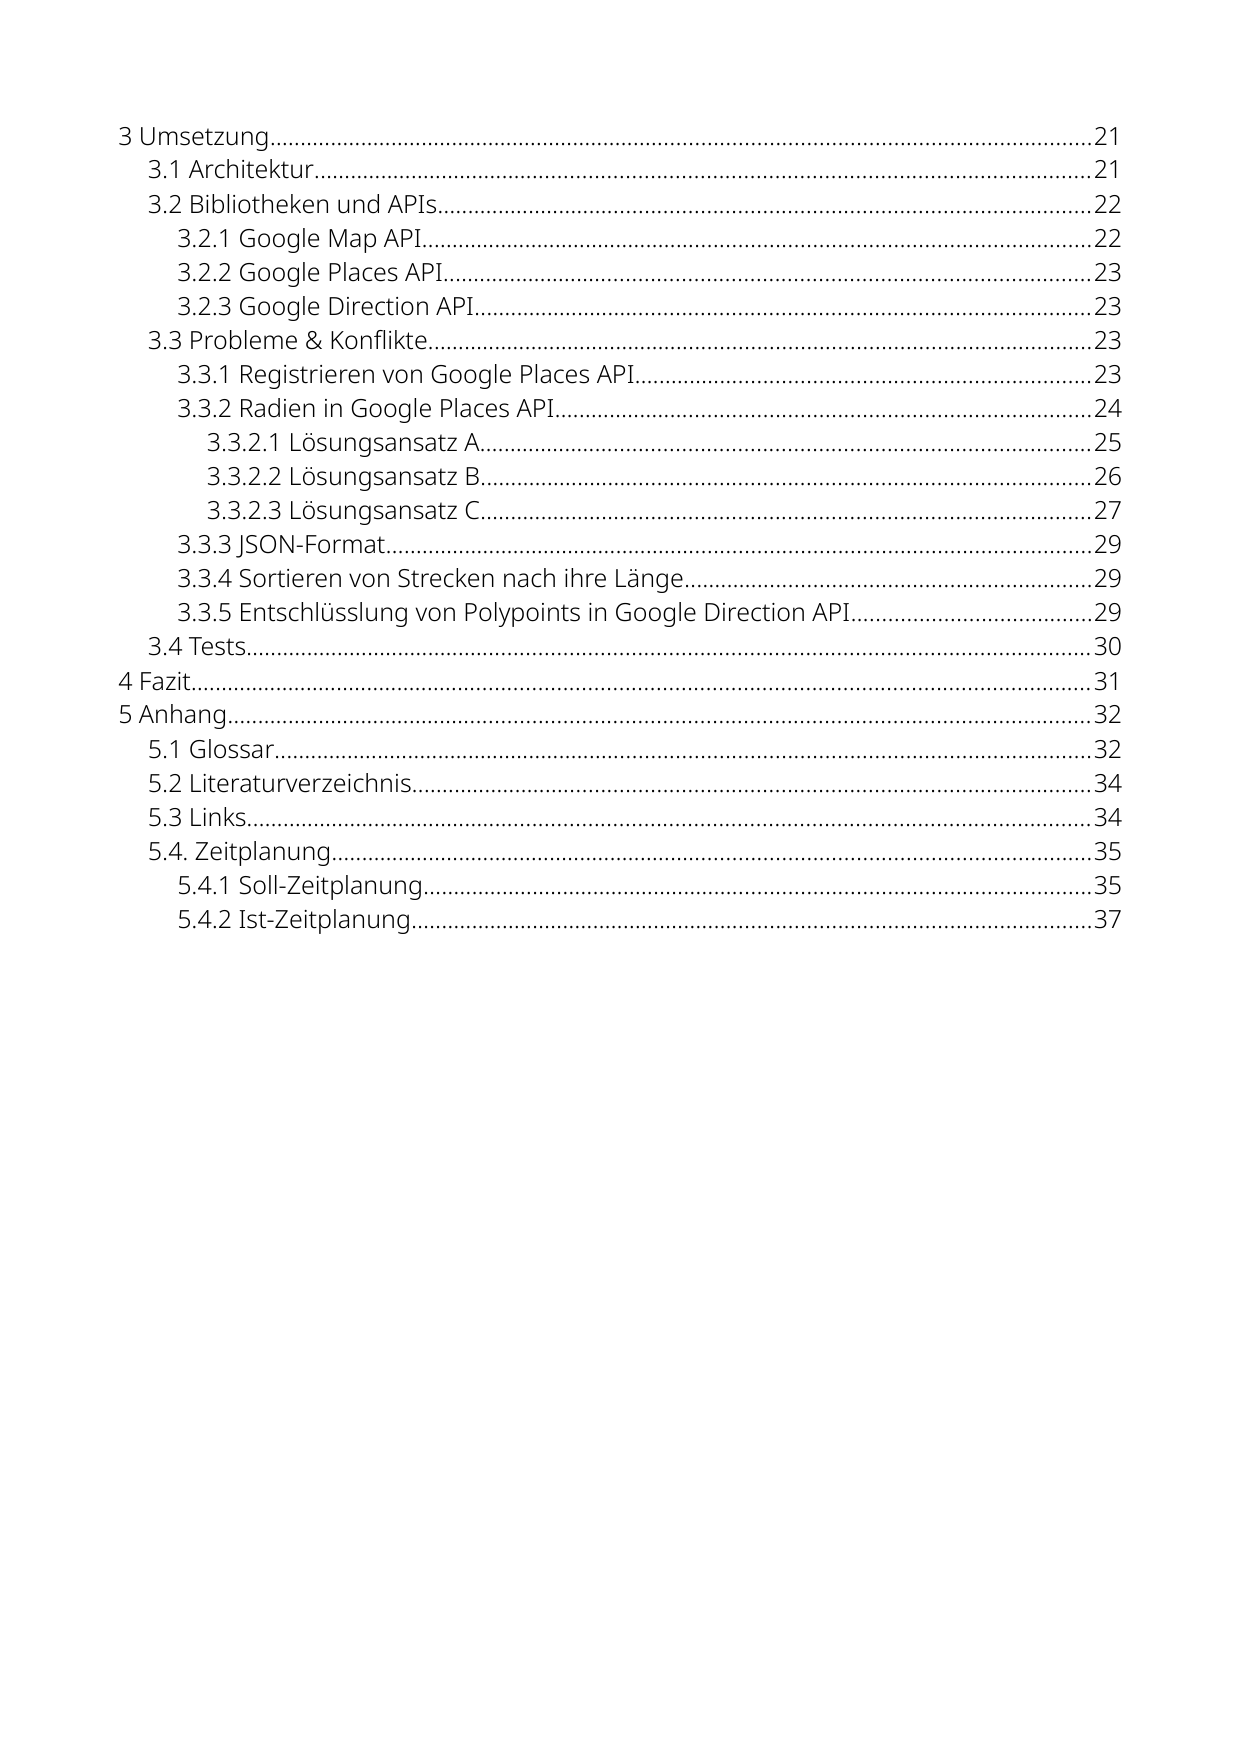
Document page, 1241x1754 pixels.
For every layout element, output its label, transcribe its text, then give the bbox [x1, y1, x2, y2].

text 5.3 Links 34 [148, 799, 1122, 833]
text 3.3.2.2 Lösungsansatz B 26 [207, 459, 1122, 493]
text 3.2 Bibliotheken und APIs 22 [148, 186, 1122, 220]
text 3.3.1 Registrieren von Google Places API 23 [177, 357, 1122, 391]
text 3.3.4 Sortieren von Strecken nach ihre Länge 29 [177, 561, 1122, 595]
text 5.4.1 Soll-Zeitplanung 35 [177, 867, 1122, 902]
text 3.3.3 JSON-Format 29 [177, 527, 1122, 561]
text 5.4. Zeitplanung 35 [148, 833, 1122, 867]
text 3.3.2.1 Lösungsansatz A 25 [207, 425, 1122, 459]
text 5 Anhang 32 [118, 697, 1122, 731]
text 5.4.2 Ist-Zeitplanung 37 [177, 902, 1122, 936]
text 5.1 Glossar 32 [148, 731, 1122, 765]
text 3.4 Tests 30 [148, 629, 1122, 663]
text 3.3 Probleme & Konflikte 23 [148, 322, 1122, 357]
text 3.2.1 Google Map API 22 [177, 220, 1122, 254]
text 3.2.3 Google Direction API 23 [177, 288, 1122, 322]
text 3.3.2.3 Lösungsansatz C 27 [207, 493, 1122, 527]
text 3.3.2 Radien in Google Places API 24 [177, 391, 1122, 425]
text 5.2 Literaturverzeichnis 34 [148, 765, 1122, 799]
text 3 Umsetzung 21 [118, 118, 1122, 152]
text 3.2.2 Google Places API 23 [177, 254, 1122, 288]
text 4 Fazit 31 [118, 663, 1122, 697]
text 3.1 Architektur 21 [148, 152, 1122, 186]
text 3.3.5 Entschlüsslung von Polypoints in Google Direction API 29 [177, 595, 1122, 629]
